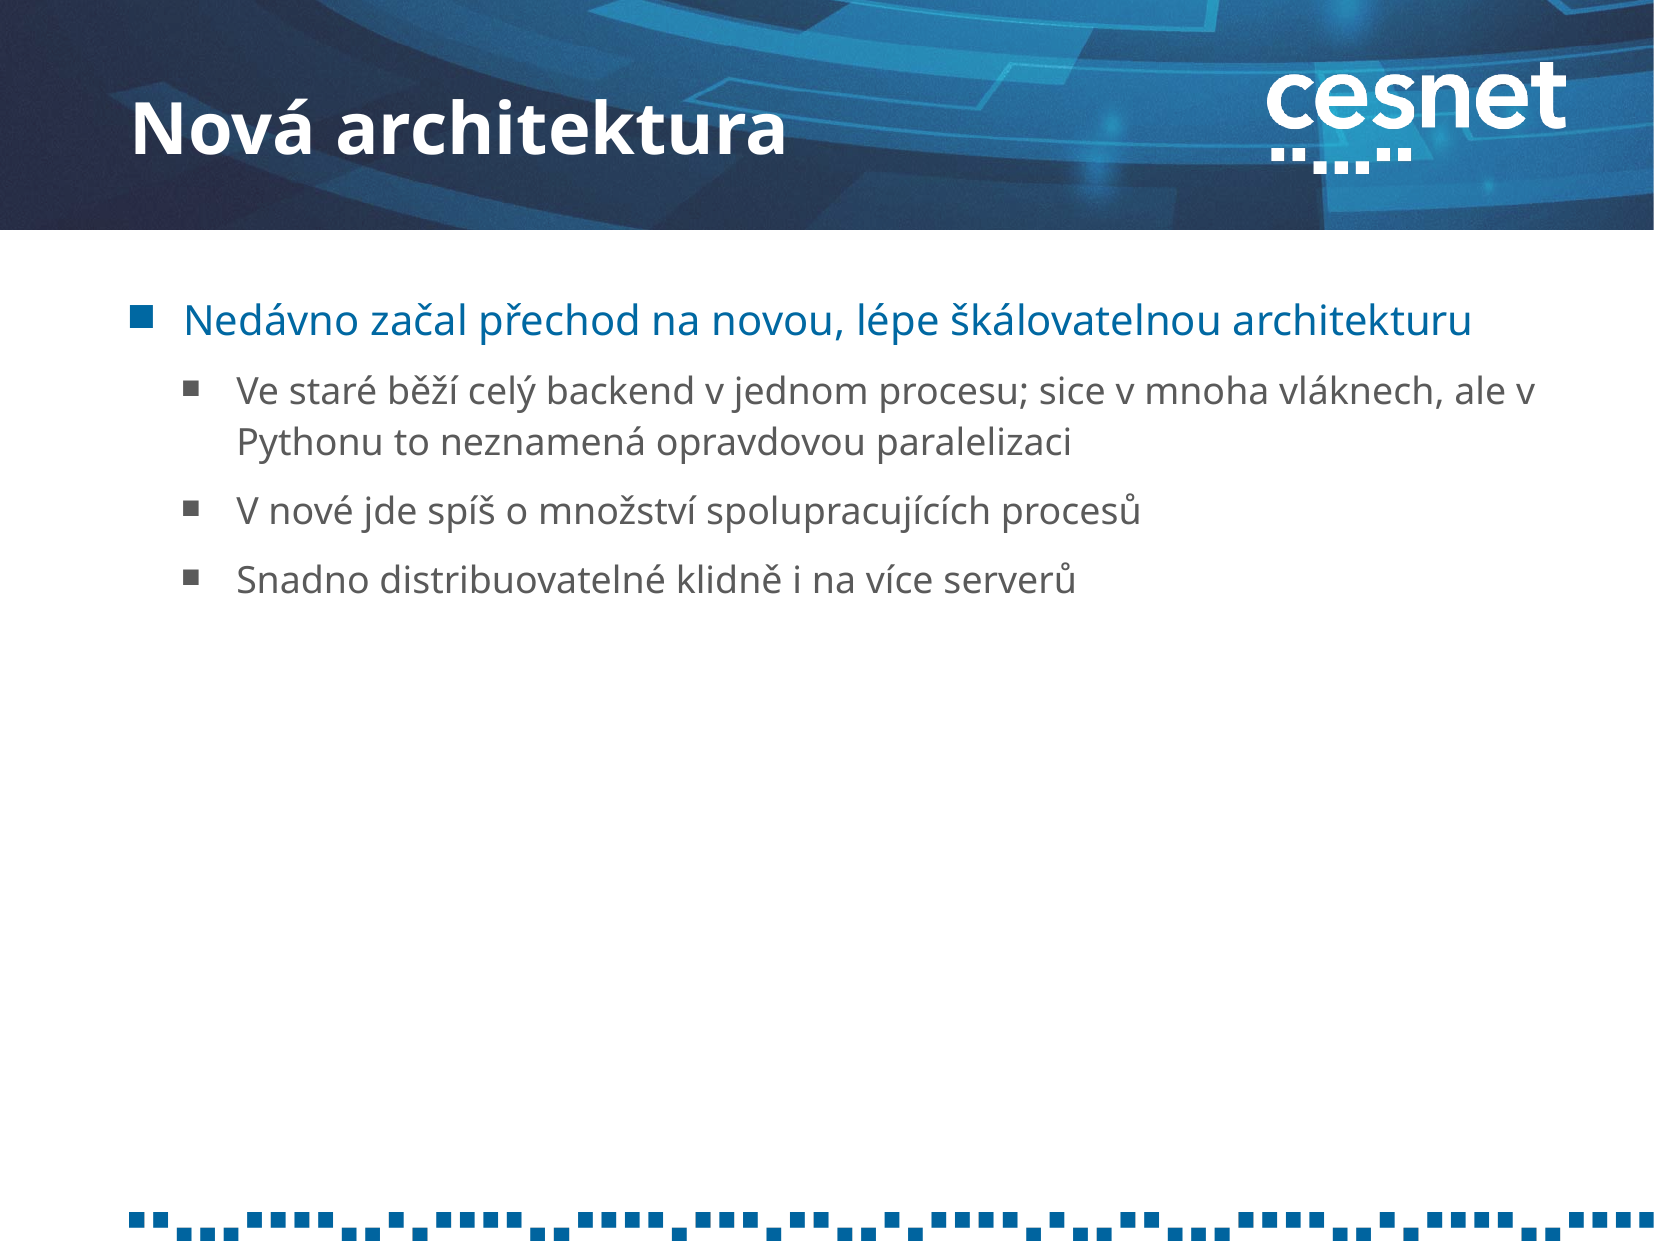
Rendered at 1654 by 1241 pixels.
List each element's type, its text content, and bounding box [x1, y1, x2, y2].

picture [129, 1212, 1654, 1241]
picture [1266, 62, 1567, 174]
list Nedávno začal přechod na novou, lépe škálovatelnou architekturu Ve staré běží celý backend v jednom procesu; sice v mnoha vláknech, ale v Pythonu to neznamená opravdovou paralelizaci V nové jde spíš o množství spolupracujících procesů Snadno distribuovatelné klidně i na více serverů [129, 290, 1571, 1123]
title Nová architektura [129, 15, 1229, 223]
